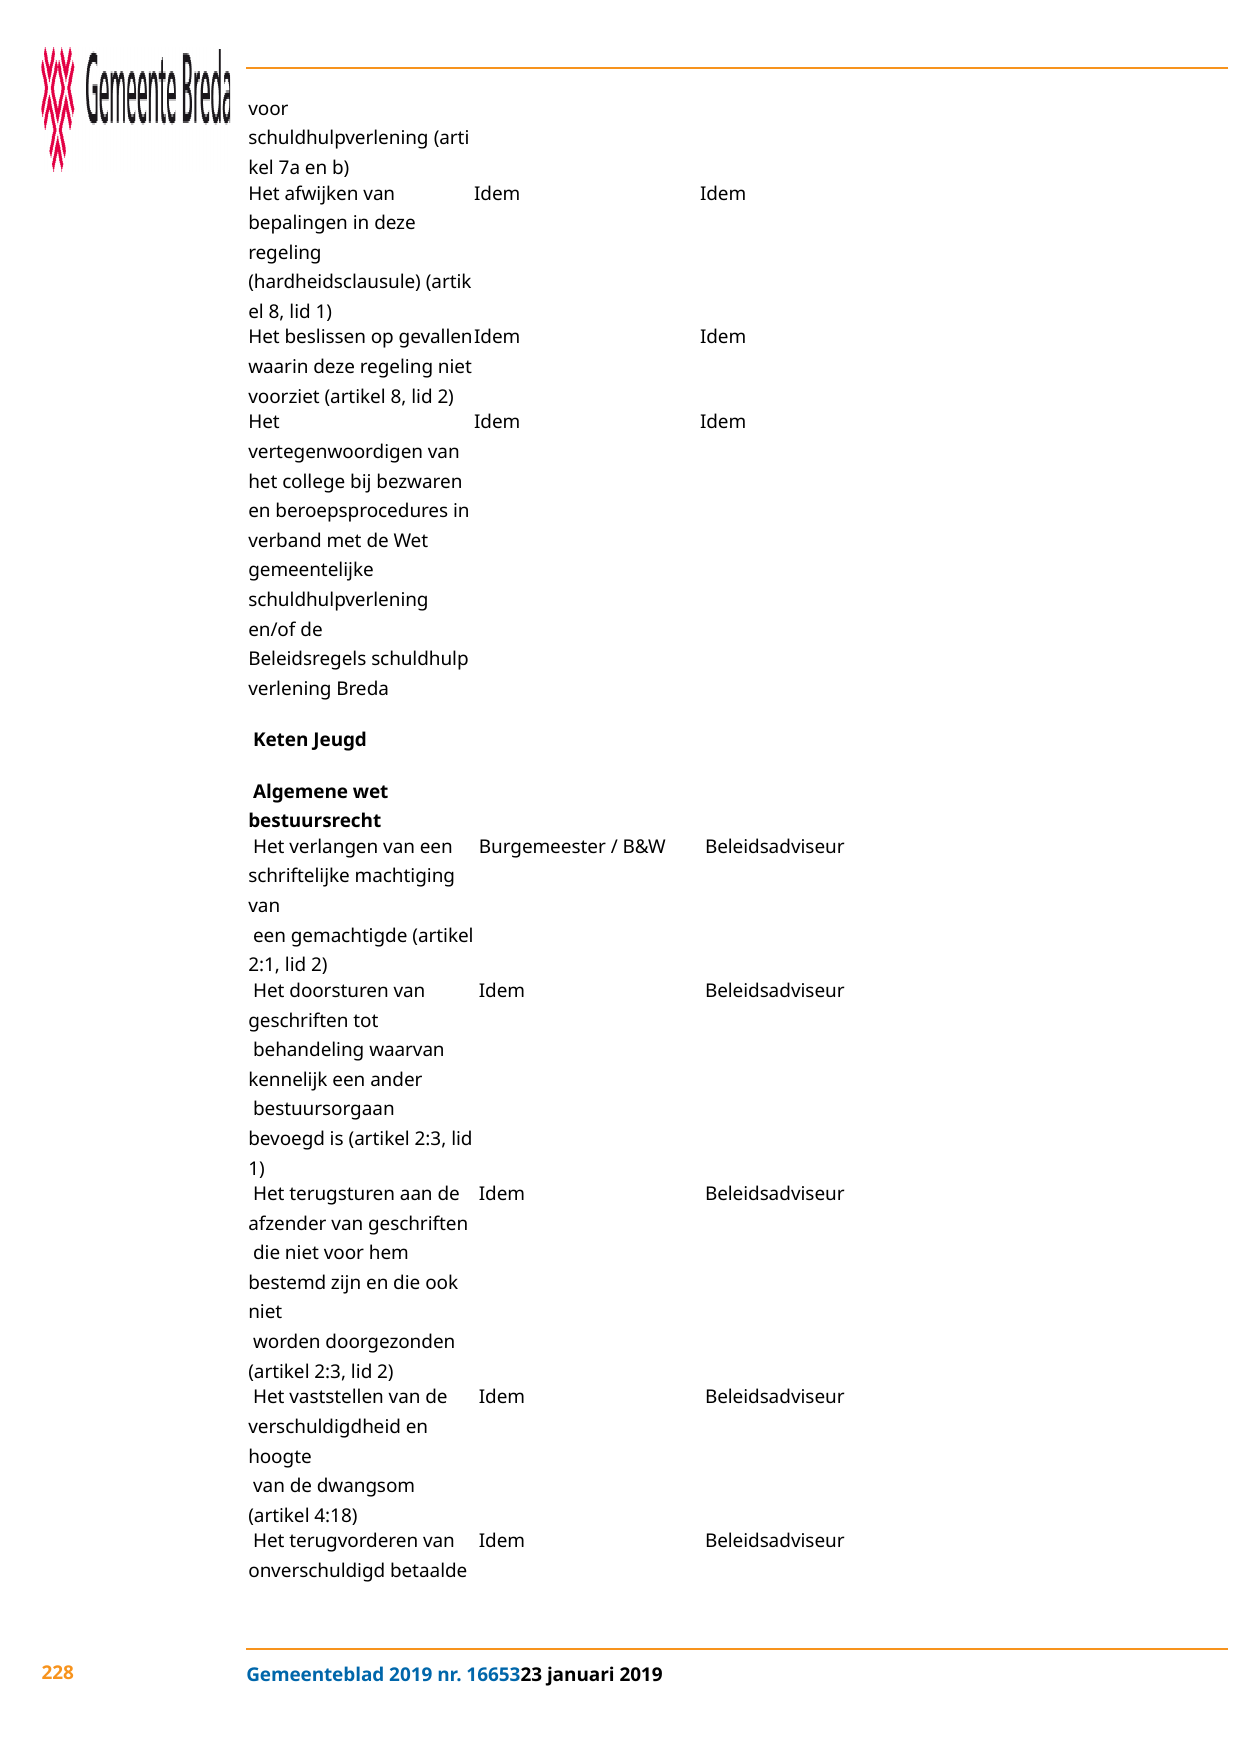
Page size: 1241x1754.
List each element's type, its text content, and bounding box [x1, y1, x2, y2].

table_cell [926, 1180, 1152, 1384]
table_cell Het vertegenwoordigen van het college bij bezwaren en beroepsprocedures in verband met de Wet gemeentelijke schuldhulpverlening en/of de Beleidsregels schuldhulpverlening Breda [248, 409, 474, 701]
table_cell [474, 95, 700, 180]
table_cell [700, 95, 926, 180]
table_cell Het vaststellen van de verschuldigdheid en hoogte van de dwangsom (artikel 4:18) [248, 1384, 474, 1528]
table_cell [926, 701, 1152, 726]
table_cell [926, 409, 1152, 701]
table_cell [926, 977, 1152, 1180]
table_cell Het beslissen op gevallen waarin deze regeling niet voorziet (artikel 8, lid 2) [248, 324, 474, 409]
table_cell Idem [700, 409, 926, 701]
table_cell [700, 752, 926, 778]
table_cell Beleidsadviseur [700, 833, 926, 977]
table_cell Het doorsturen van geschriften tot behandeling waarvan kennelijk een ander bestuursorgaan bevoegd is (artikel 2:3, lid 1) [248, 977, 474, 1180]
table_cell [926, 726, 1152, 752]
table_cell Idem [474, 1180, 700, 1384]
table_cell [248, 752, 474, 778]
table_cell Algemene wet bestuursrecht [248, 778, 474, 833]
picture [41, 47, 231, 172]
table_cell [248, 701, 474, 726]
table_cell [926, 1528, 1152, 1583]
table_cell Keten Jeugd [248, 726, 474, 752]
table_cell [700, 778, 926, 833]
table_cell Idem [474, 409, 700, 701]
table_cell [926, 95, 1152, 180]
table_cell [474, 752, 700, 778]
table_cell [926, 752, 1152, 778]
table_cell Het verlangen van een schriftelijke machtiging van een gemachtigde (artikel 2:1, lid 2) [248, 833, 474, 977]
table_cell [926, 180, 1152, 324]
table_cell Beleidsadviseur [700, 1528, 926, 1583]
table_cell Het terugvorderen van onverschuldigd betaalde [248, 1528, 474, 1583]
table_cell [700, 701, 926, 726]
table_cell [700, 726, 926, 752]
table_cell [474, 701, 700, 726]
table_cell [926, 833, 1152, 977]
table_cell Beleidsadviseur [700, 1384, 926, 1528]
table_cell [926, 1384, 1152, 1528]
table_cell Het afwijken van bepalingen in deze regeling (hardheidsclausule) (artikel 8, lid 1) [248, 180, 474, 324]
table_cell Burgemeester / B&W [474, 833, 700, 977]
table_cell Idem [474, 1384, 700, 1528]
table_cell Idem [474, 977, 700, 1180]
table_cell voor schuldhulpverlening (artikel 7a en b) [248, 95, 474, 180]
table_cell Beleidsadviseur [700, 1180, 926, 1384]
table_cell Het terugsturen aan de afzender van geschriften die niet voor hem bestemd zijn en die ook niet worden doorgezonden (artikel 2:3, lid 2) [248, 1180, 474, 1384]
table_cell Idem [474, 1528, 700, 1583]
table_cell Idem [700, 180, 926, 324]
table_cell Idem [700, 324, 926, 409]
table_cell [474, 778, 700, 833]
table_cell Idem [474, 180, 700, 324]
table_cell Beleidsadviseur [700, 977, 926, 1180]
table_cell [926, 324, 1152, 409]
table_cell [926, 778, 1152, 833]
table_cell Idem [474, 324, 700, 409]
table_cell [474, 726, 700, 752]
